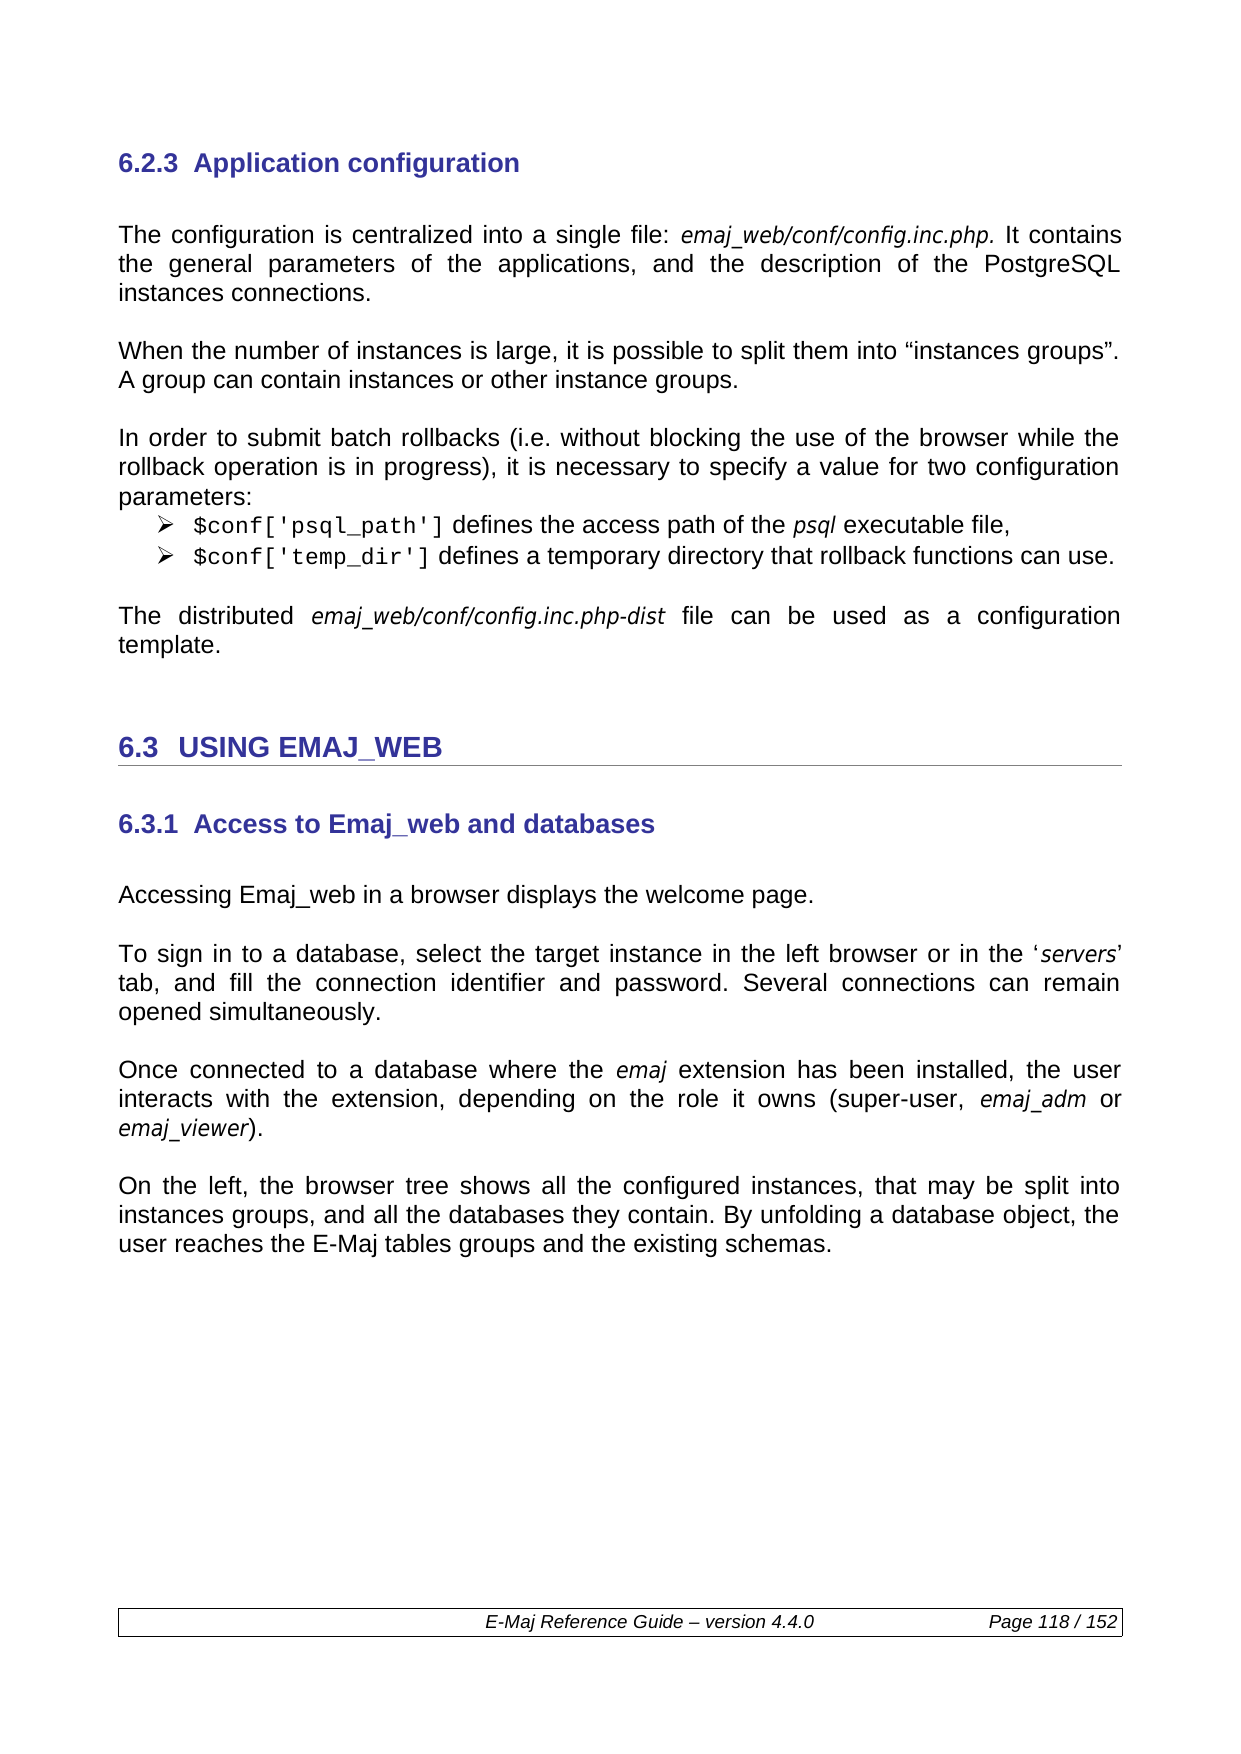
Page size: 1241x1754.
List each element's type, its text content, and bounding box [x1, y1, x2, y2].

list $conf['psql_path'] defines the access path of the psql executable file, [156, 510, 1122, 541]
subtitle Access to Emaj_web and databases [118, 808, 1122, 839]
text The configuration is centralized into a single file: emaj_web/conf/config.inc.php. It contains the general parameters of the applications, and the description of the PostgreSQL instances connections. [118, 220, 1122, 307]
text In order to submit batch rollbacks (i.e. without blocking the use of the browser while the rollback operation is in progress), it is necessary to specify a value for two configuration parameters: [118, 423, 1122, 510]
list The distributed emaj_web/conf/config.inc.php-dist file can be used as a configuration template. [118, 601, 1122, 659]
text Once connected to a database where the emaj extension has been installed, the user interacts with the extension, depending on the role it owns (super-user, emaj_adm or emaj_viewer). [118, 1055, 1122, 1142]
text On the left, the browser tree shows all the configured instances, that may be split into instances groups, and all the databases they contain. By unfolding a database object, the user reaches the E-Maj tables groups and the existing schemas. [118, 1171, 1122, 1258]
text To sign in to a database, select the target instance in the left browser or in the ‘servers’ tab, and fill the connection identifier and password. Several connections can remain opened simultaneously. [118, 938, 1122, 1026]
subtitle Application configuration [118, 147, 1122, 178]
text Accessing Emaj_web in a browser displays the welcome page. [118, 880, 1122, 909]
subtitle Using Emaj_web [118, 729, 1122, 765]
list $conf['temp_dir'] defines a temporary directory that rollback functions can use. [156, 541, 1122, 572]
text When the number of instances is large, it is possible to split them into “instances groups”. A group can contain instances or other instance groups. [118, 336, 1122, 394]
